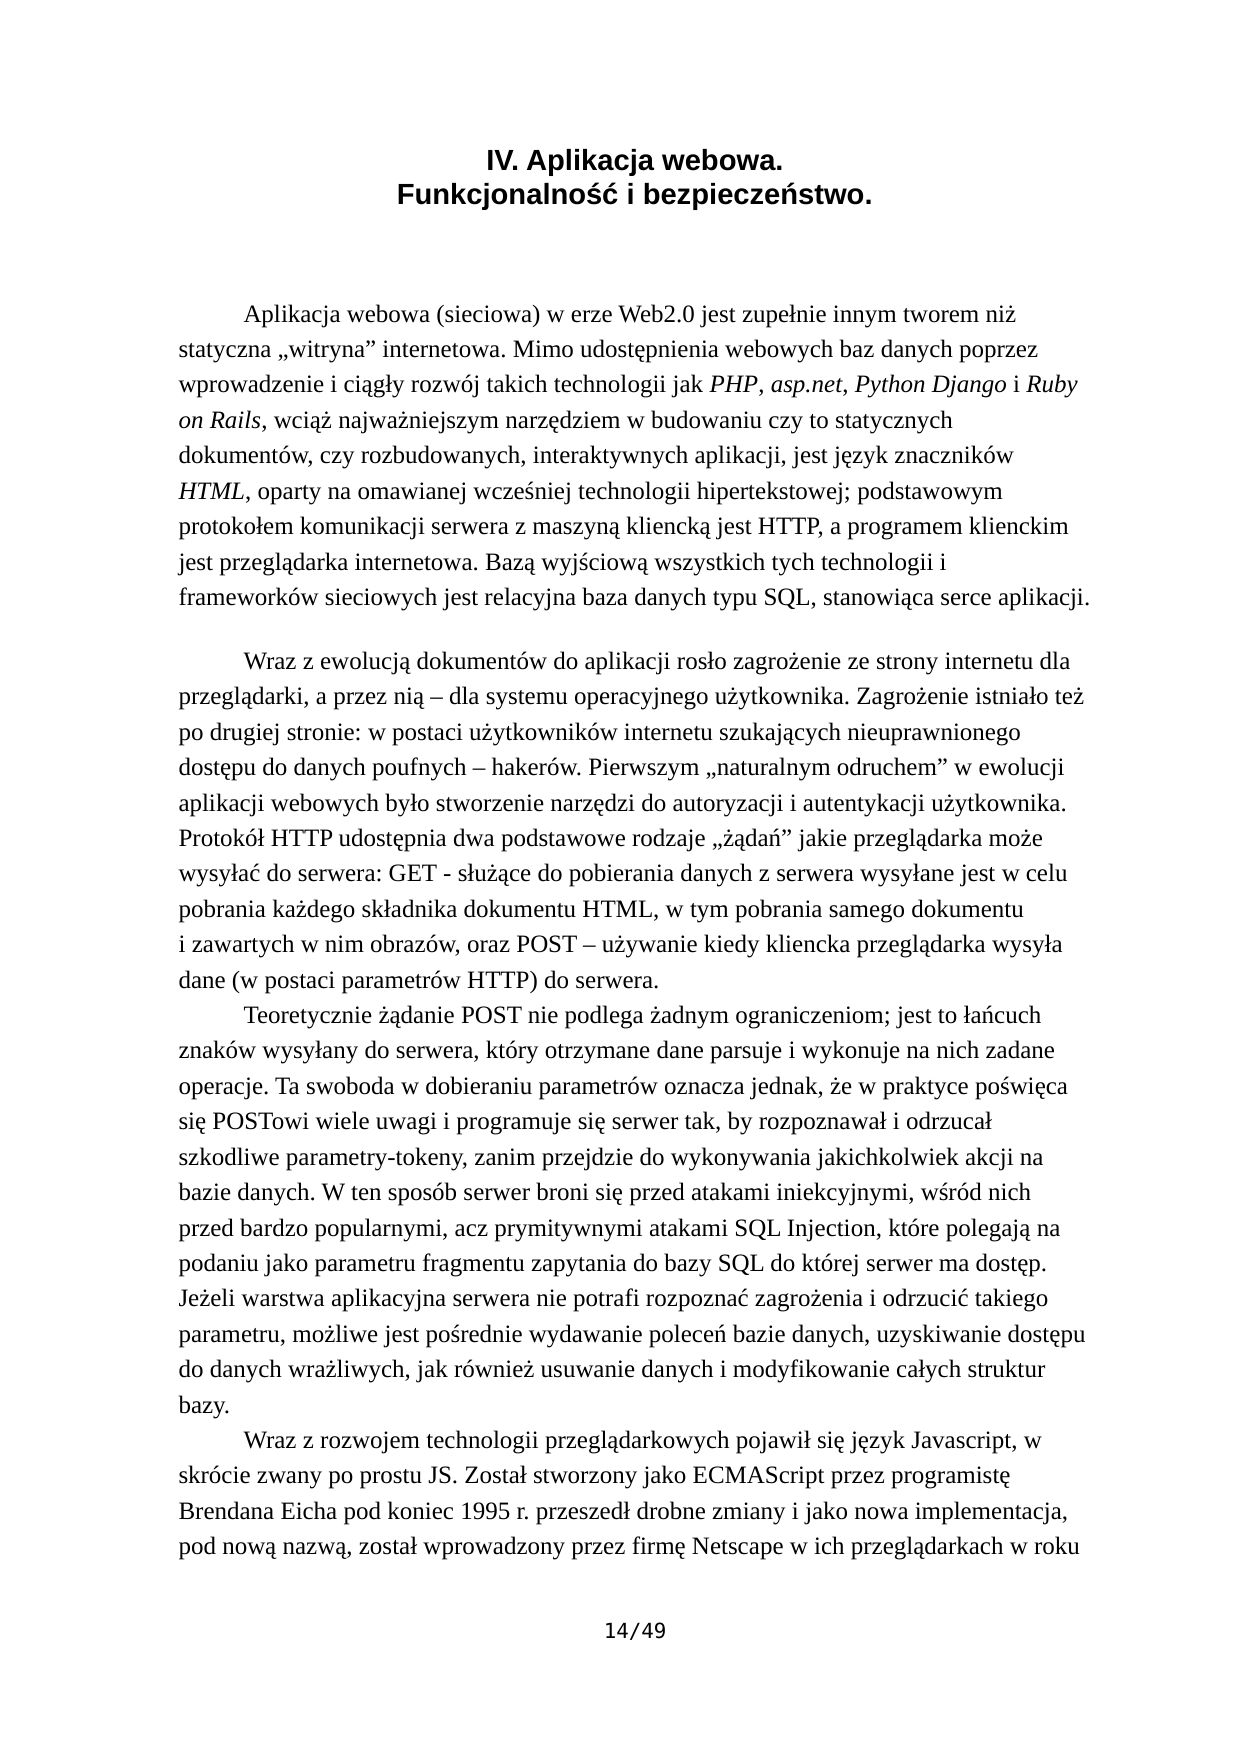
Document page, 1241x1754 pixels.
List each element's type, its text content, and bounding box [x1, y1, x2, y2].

text Wraz z ewolucją dokumentów do aplikacji rosło zagrożenie ze strony internetu dla przeglądarki, a przez nią – dla systemu operacyjnego użytkownika. Zagrożenie istniało też po drugiej stronie: w postaci użytkowników internetu szukających nieuprawnionego dostępu do danych poufnych – hakerów. Pierwszym „naturalnym odruchem” w ewolucji aplikacji webowych było stworzenie narzędzi do autoryzacji i autentykacji użytkownika. Protokół HTTP udostępnia dwa podstawowe rodzaje „żądań” jakie przeglądarka może wysyłać do serwera: GET - służące do pobierania danych z serwera wysyłane jest w celu pobrania każdego składnika dokumentu HTML, w tym pobrania samego dokumentu i zawartych w nim obrazów, oraz POST – używanie kiedy kliencka przeglądarka wysyła dane (w postaci parametrów HTTP) do serwera. [178, 641, 1093, 995]
text IV. Aplikacja webowa. Funkcjonalność i bezpieczeństwo. [177, 143, 1093, 210]
text Teoretycznie żądanie POST nie podlega żadnym ograniczeniom; jest to łańcuch znaków wysyłany do serwera, który otrzymane dane parsuje i wykonuje na nich zadane operacje. Ta swoboda w dobieraniu parametrów oznacza jednak, że w praktyce poświęca się POSTowi wiele uwagi i programuje się serwer tak, by rozpoznawał i odrzucał szkodliwe parametry-tokeny, zanim przejdzie do wykonywania jakichkolwiek akcji na bazie danych. W ten sposób serwer broni się przed atakami iniekcyjnymi, wśród nich przed bardzo popularnymi, acz prymitywnymi atakami SQL Injection, które polegają na podaniu jako parametru fragmentu zapytania do bazy SQL do której serwer ma dostęp. Jeżeli warstwa aplikacyjna serwera nie potrafi rozpoznać zagrożenia i odrzucić takiego parametru, możliwe jest pośrednie wydawanie poleceń bazie danych, uzyskiwanie dostępu do danych wrażliwych, jak również usuwanie danych i modyfikowanie całych struktur bazy. [178, 995, 1093, 1420]
text Wraz z rozwojem technologii przeglądarkowych pojawił się język Javascript, w skrócie zwany po prostu JS. Został stworzony jako ECMAScript przez programistę Brendana Eicha pod koniec 1995 r. przeszedł drobne zmiany i jako nowa implementacja, pod nową nazwą, został wprowadzony przez firmę Netscape w ich przeglądarkach w roku [178, 1420, 1093, 1562]
text Aplikacja webowa (sieciowa) w erze Web2.0 jest zupełnie innym tworem niż statyczna „witryna” internetowa. Mimo udostępnienia webowych baz danych poprzez wprowadzenie i ciągły rozwój takich technologii jak PHP, asp.net, Python Django i Ruby on Rails, wciąż najważniejszym narzędziem w budowaniu czy to statycznych dokumentów, czy rozbudowanych, interaktywnych aplikacji, jest język znaczników HTML, oparty na omawianej wcześniej technologii hipertekstowej; podstawowym protokołem komunikacji serwera z maszyną kliencką jest HTTP, a programem klienckim jest przeglądarka internetowa. Bazą wyjściową wszystkich tych technologii i frameworków sieciowych jest relacyjna baza danych typu SQL, stanowiąca serce aplikacji. [178, 294, 1093, 612]
